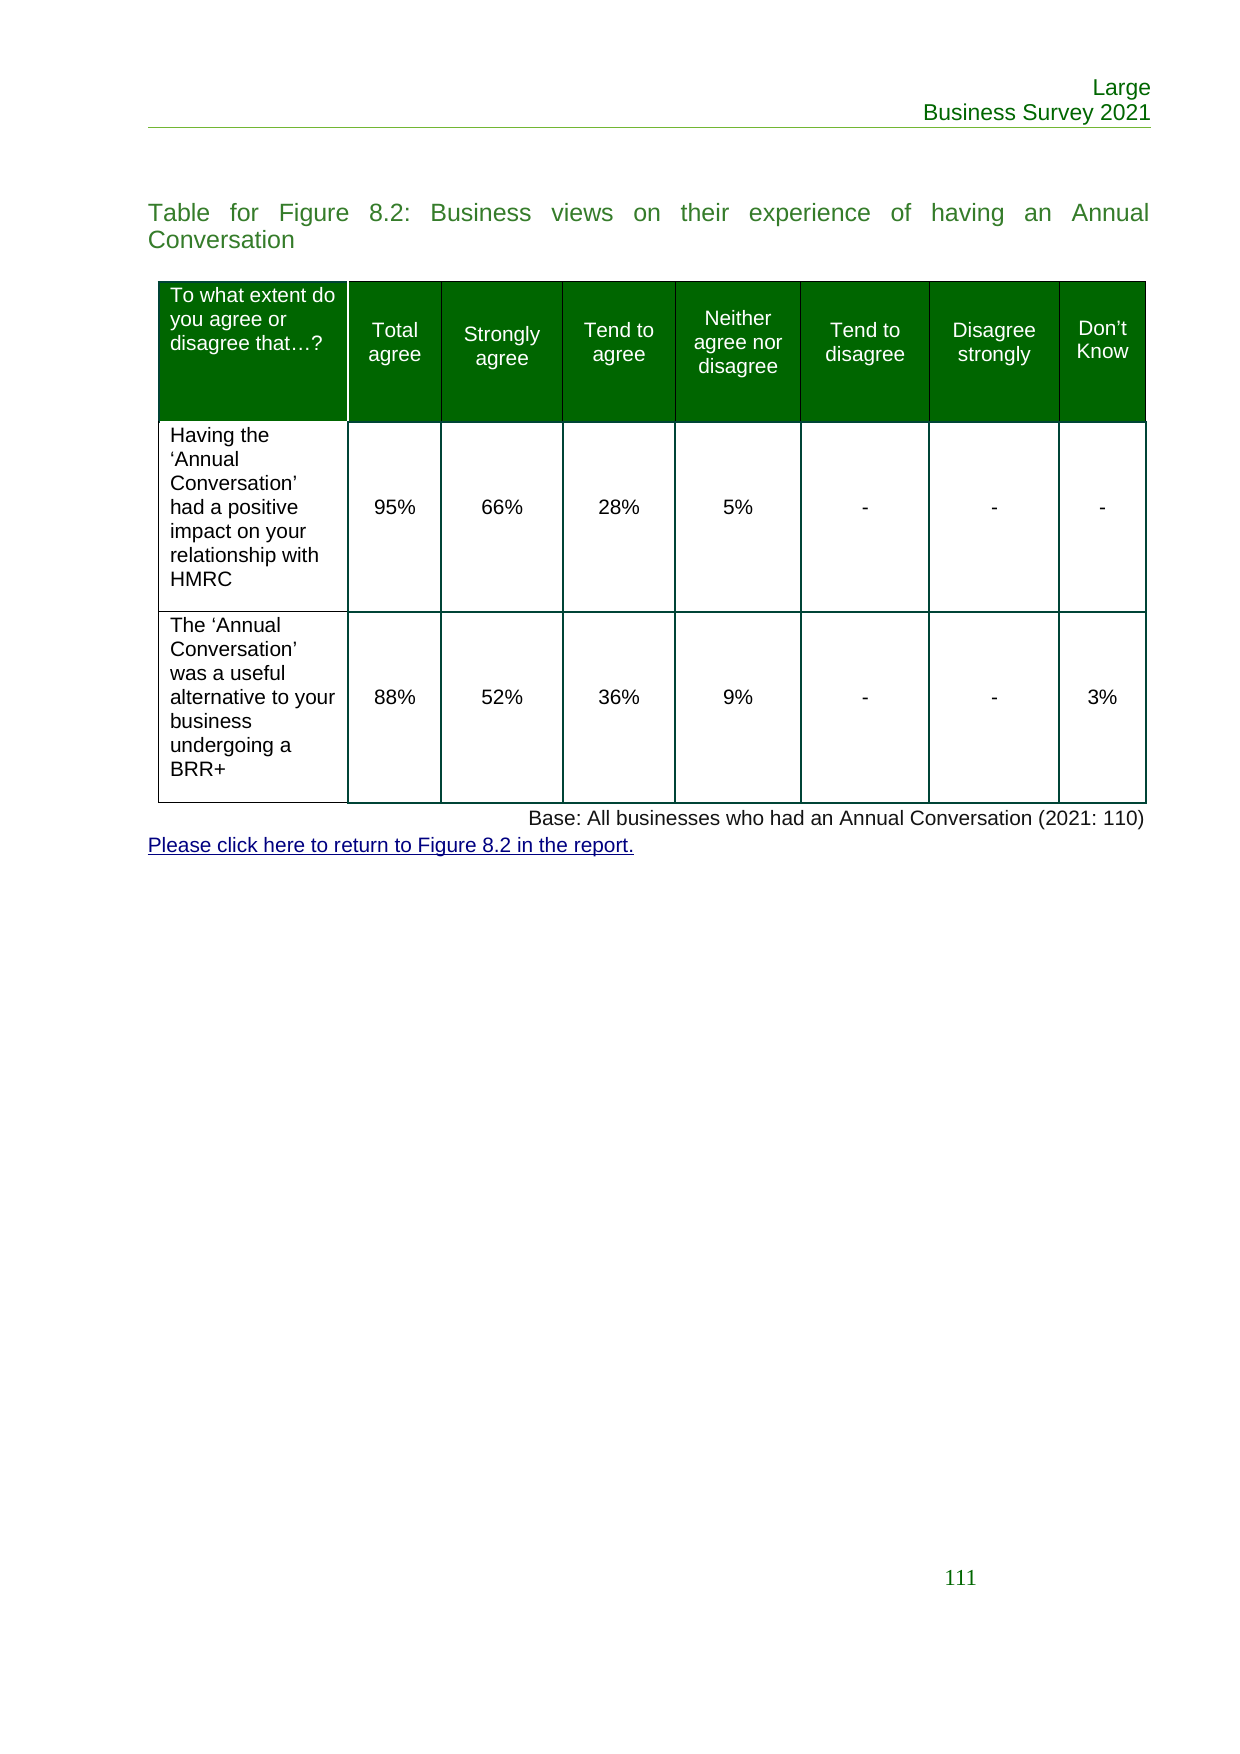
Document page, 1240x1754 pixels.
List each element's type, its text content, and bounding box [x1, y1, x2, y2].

table_header To what extent do you agree or disagree that…? [160, 283, 347, 421]
text Please click here to return to Figure 8.2 in the report. [148, 831, 1151, 858]
table_cell 95% [349, 423, 440, 611]
table_header Neither agree nor disagree [676, 282, 800, 421]
subtitle Table for Figure 8.2: Business views on their experience of having an Annual Conversation [148, 200, 1151, 254]
table_header Strongly agree [442, 282, 562, 421]
table_cell 28% [564, 423, 674, 611]
table_cell 52% [442, 613, 562, 802]
table_cell 66% [442, 423, 562, 611]
table_cell 3% [1060, 613, 1145, 802]
table_header Total agree [349, 282, 441, 421]
table_header Tend to disagree [801, 282, 929, 421]
table_cell 9% [676, 613, 800, 802]
table_cell 88% [349, 613, 440, 802]
table_cell 36% [564, 613, 674, 802]
table_cell - [802, 613, 928, 802]
text Base: All businesses who had an Annual Conversation (2021: 110) [148, 804, 1151, 831]
table_cell - [802, 423, 928, 611]
table_header Tend to agree [563, 282, 675, 421]
table_header Don’t Know [1060, 282, 1145, 421]
table_cell Having the ‘Annual Conversation’ had a positive impact on your relationship with HMRC [159, 423, 347, 611]
table_cell 5% [676, 423, 800, 611]
table_cell The ‘Annual Conversation’ was a useful alternative to your business undergoing a BRR+ [159, 612, 347, 802]
table_cell - [930, 613, 1058, 802]
table_cell - [930, 423, 1058, 611]
table_cell - [1060, 423, 1145, 611]
table_header Disagree strongly [930, 282, 1059, 421]
